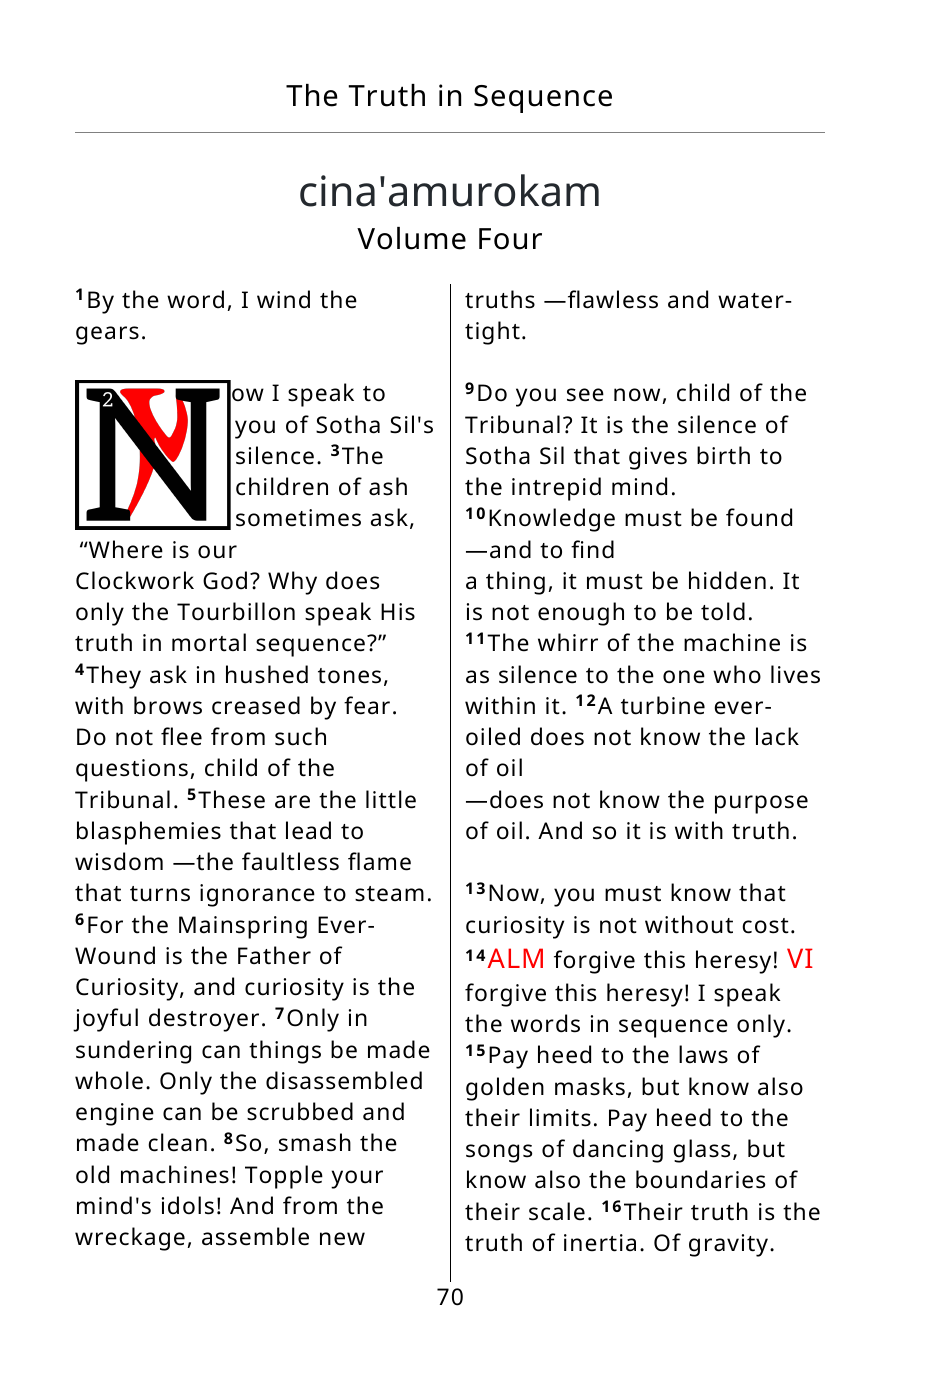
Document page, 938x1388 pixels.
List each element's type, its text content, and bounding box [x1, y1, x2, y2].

text children of ash [231, 471, 435, 502]
text Volume Four [75, 218, 825, 258]
picture [75, 380, 231, 530]
text 1By the word, I wind the gears. [75, 284, 435, 346]
text sometimes ask, [75, 502, 435, 534]
text silence. 3The [231, 440, 435, 471]
text truths —flawless and water-tight. [465, 284, 825, 346]
text you of Sotha Sil's [231, 409, 435, 440]
text 9Do you see now, child of the Tribunal? It is the silence of Sotha Sil that gives birth to the intrepid mind. 10Knowledge must be found —and to find a thing, it must be hidden. It is not enough to be told. 11The whirr of the machine is as silence to the one who lives within it. 12A turbine ever-oiled does not know the lack of oil —does not know the purpose of oil. And so it is with truth. [465, 377, 825, 846]
text 13Now, you must know that curiosity is not without cost. 14ALM forgive this heresy! VI forgive this heresy! I speak the words in sequence only. 15Pay heed to the laws of golden masks, but know also their limits. Pay heed to the songs of dancing glass, but know also the boundaries of their scale. 16Their truth is the truth of inertia. Of gravity. [465, 877, 825, 1258]
text “Where is our [75, 534, 435, 565]
text Clockwork God? Why does only the Tourbillon speak His truth in mortal sequence?” 4They ask in hushed tones, with brows creased by fear. Do not flee from such questions, child of the Tribunal. 5These are the little blasphemies that lead to wisdom —the faultless flame that turns ignorance to steam. 6For the Mainspring Ever-Wound is the Father of Curiosity, and curiosity is the joyful destroyer. 7Only in sundering can things be made whole. Only the disassembled engine can be scrubbed and made clean. 8So, smash the old machines! Topple your mind's idols! And from the wreckage, assemble new [75, 565, 435, 1252]
text The Truth in Sequence [75, 75, 825, 115]
subtitle cina'amurokam [75, 162, 825, 218]
text ow I speak to [75, 377, 435, 409]
